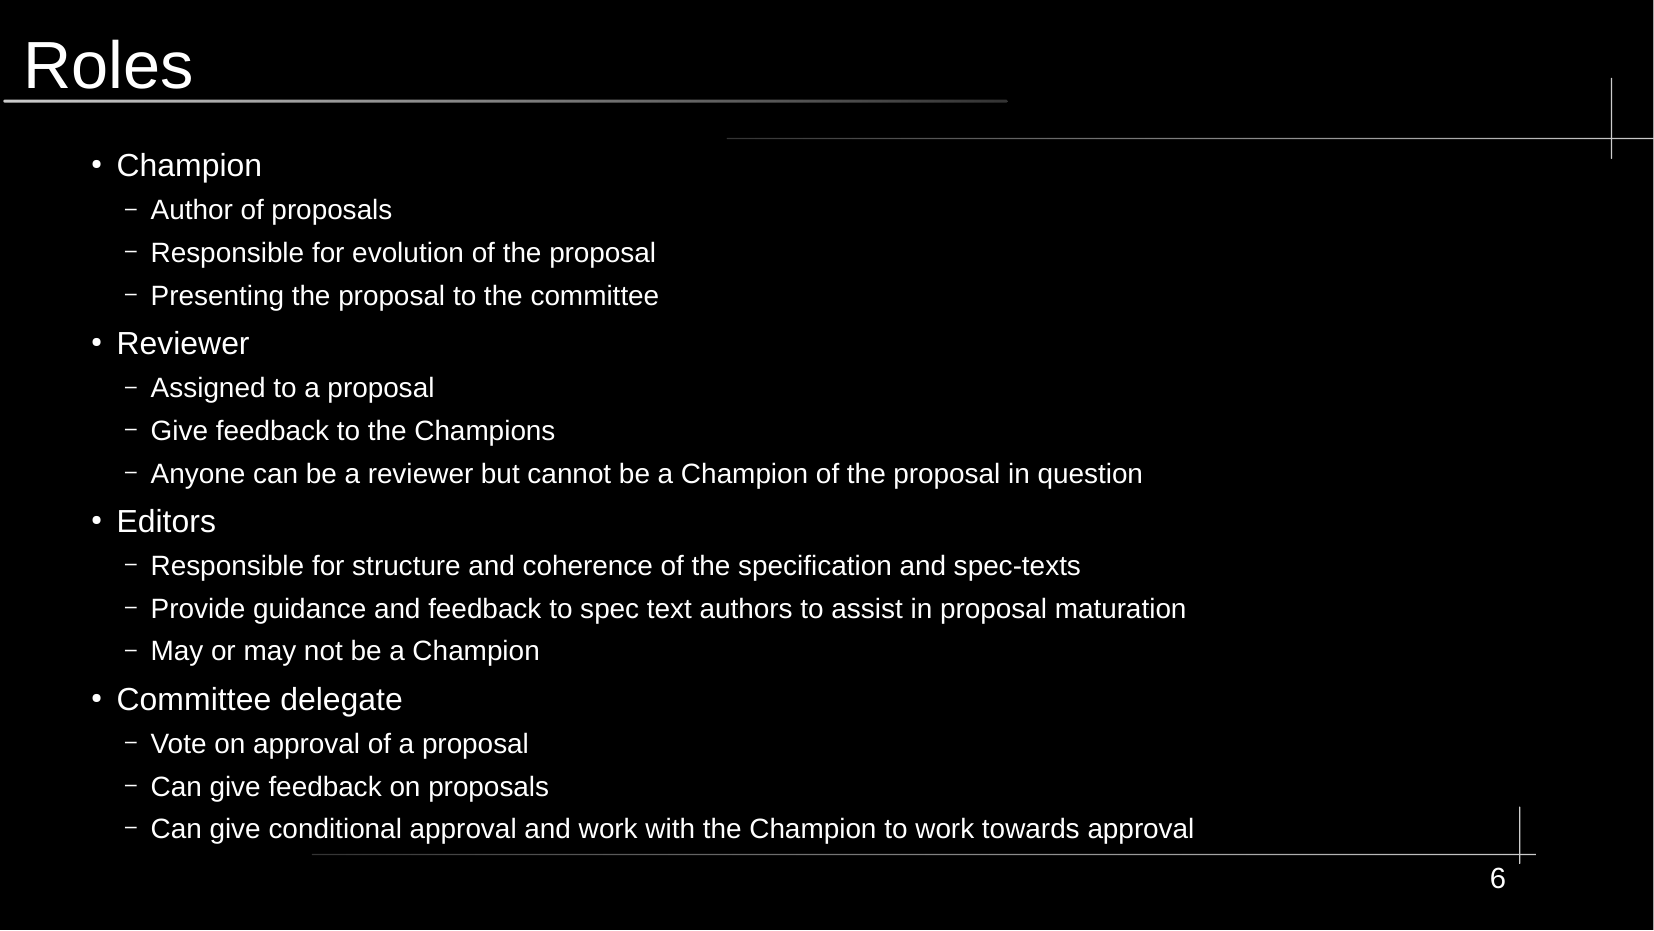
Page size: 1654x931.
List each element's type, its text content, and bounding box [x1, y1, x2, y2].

list Champion Author of proposals Responsible for evolution of the proposal Presenting the proposal to the committee Reviewer Assigned to a proposal Give feedback to the Champions Anyone can be a reviewer but cannot be a Champion of the proposal in question Editors Responsible for structure and coherence of the specification and spec-texts Provide guidance and feedback to spec text authors to assist in proposal maturation May or may not be a Champion Committee delegate Vote on approval of a proposal Can give feedback on proposals Can give conditional approval and work with the Champion to work towards approval [82, 147, 1571, 857]
title Roles [23, 11, 1589, 119]
